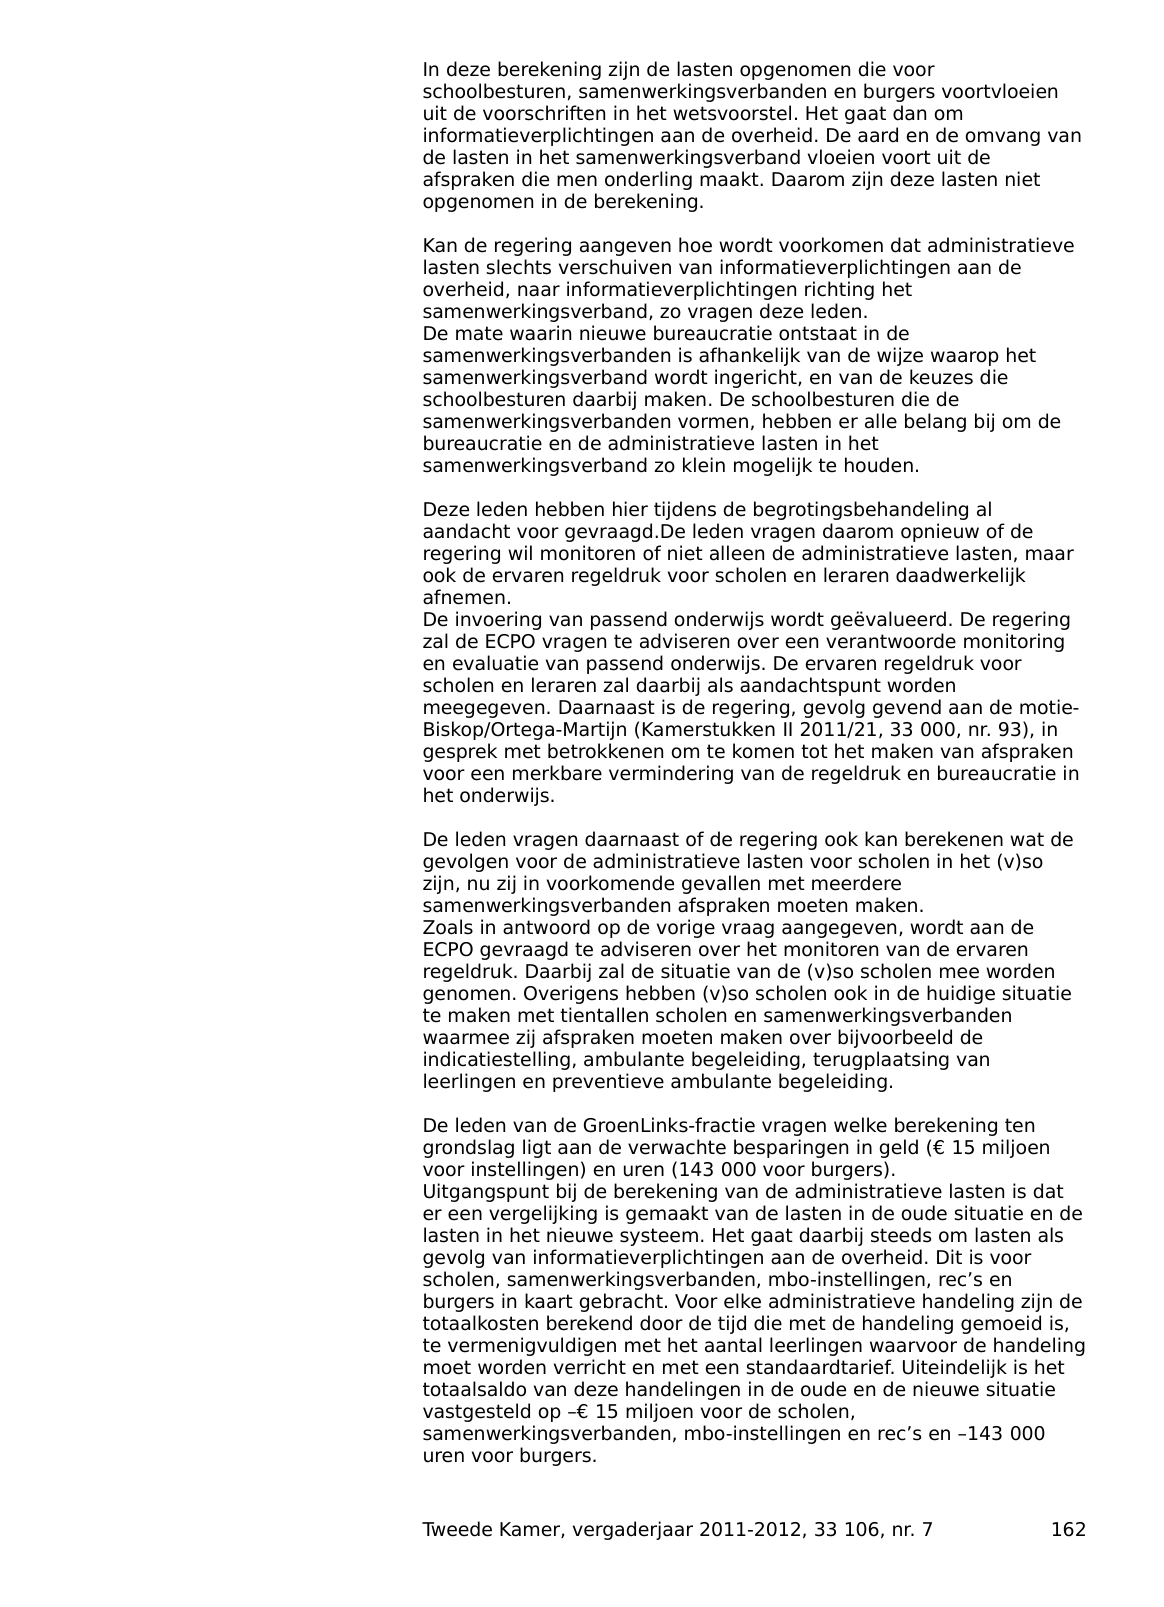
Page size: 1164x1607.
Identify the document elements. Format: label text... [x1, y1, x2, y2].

text Kan de regering aangeven hoe wordt voorkomen dat administratieve lasten slechts verschuiven van informatieverplichtingen aan de overheid, naar informatieverplichtingen richting het samenwerkingsverband, zo vragen deze leden. [422, 235, 1087, 323]
text Deze leden hebben hier tijdens de begrotingsbehandeling al aandacht voor gevraagd.De leden vragen daarom opnieuw of de regering wil monitoren of niet alleen de administratieve lasten, maar ook de ervaren regeldruk voor scholen en leraren daadwerkelijk afnemen. [422, 499, 1087, 609]
text Zoals in antwoord op de vorige vraag aangegeven, wordt aan de ECPO gevraagd te adviseren over het monitoren van de ervaren regeldruk. Daarbij zal de situatie van de (v)so scholen mee worden genomen. Overigens hebben (v)so scholen ook in de huidige situatie te maken met tientallen scholen en samenwerkingsverbanden waarmee zij afspraken moeten maken over bijvoorbeeld de indicatiestelling, ambulante begeleiding, terugplaatsing van leerlingen en preventieve ambulante begeleiding. [422, 917, 1087, 1093]
text In deze berekening zijn de lasten opgenomen die voor schoolbesturen, samenwerkingsverbanden en burgers voortvloeien uit de voorschriften in het wetsvoorstel. Het gaat dan om informatieverplichtingen aan de overheid. De aard en de omvang van de lasten in het samenwerkingsverband vloeien voort uit de afspraken die men onderling maakt. Daarom zijn deze lasten niet opgenomen in de berekening. [422, 59, 1087, 213]
text De mate waarin nieuwe bureaucratie ontstaat in de samenwerkingsverbanden is afhankelijk van de wijze waarop het samenwerkingsverband wordt ingericht, en van de keuzes die schoolbesturen daarbij maken. De schoolbesturen die de samenwerkingsverbanden vormen, hebben er alle belang bij om de bureaucratie en de administratieve lasten in het samenwerkingsverband zo klein mogelijk te houden. [422, 323, 1087, 477]
text De leden vragen daarnaast of de regering ook kan berekenen wat de gevolgen voor de administratieve lasten voor scholen in het (v)so zijn, nu zij in voorkomende gevallen met meerdere samenwerkingsverbanden afspraken moeten maken. [422, 829, 1087, 917]
text De leden van de GroenLinks-fractie vragen welke berekening ten grondslag ligt aan de verwachte besparingen in geld (€ 15 miljoen voor instellingen) en uren (143 000 voor burgers). [422, 1115, 1087, 1181]
text Uitgangspunt bij de berekening van de administratieve lasten is dat er een vergelijking is gemaakt van de lasten in de oude situatie en de lasten in het nieuwe systeem. Het gaat daarbij steeds om lasten als gevolg van informatieverplichtingen aan de overheid. Dit is voor scholen, samenwerkingsverbanden, mbo-instellingen, rec’s en burgers in kaart gebracht. Voor elke administratieve handeling zijn de totaalkosten berekend door de tijd die met de handeling gemoeid is, te vermenigvuldigen met het aantal leerlingen waarvoor de handeling moet worden verricht en met een standaardtarief. Uiteindelijk is het totaalsaldo van deze handelingen in de oude en de nieuwe situatie vastgesteld op –€ 15 miljoen voor de scholen, samenwerkingsverbanden, mbo-instellingen en rec’s en –143 000 uren voor burgers. [422, 1181, 1087, 1467]
text De invoering van passend onderwijs wordt geëvalueerd. De regering zal de ECPO vragen te adviseren over een verantwoorde monitoring en evaluatie van passend onderwijs. De ervaren regeldruk voor scholen en leraren zal daarbij als aandachtspunt worden meegegeven. Daarnaast is de regering, gevolg gevend aan de motie-Biskop/Ortega-Martijn (Kamerstukken II 2011/21, 33 000, nr. 93), in gesprek met betrokkenen om te komen tot het maken van afspraken voor een merkbare vermindering van de regeldruk en bureaucratie in het onderwijs. [422, 609, 1087, 807]
